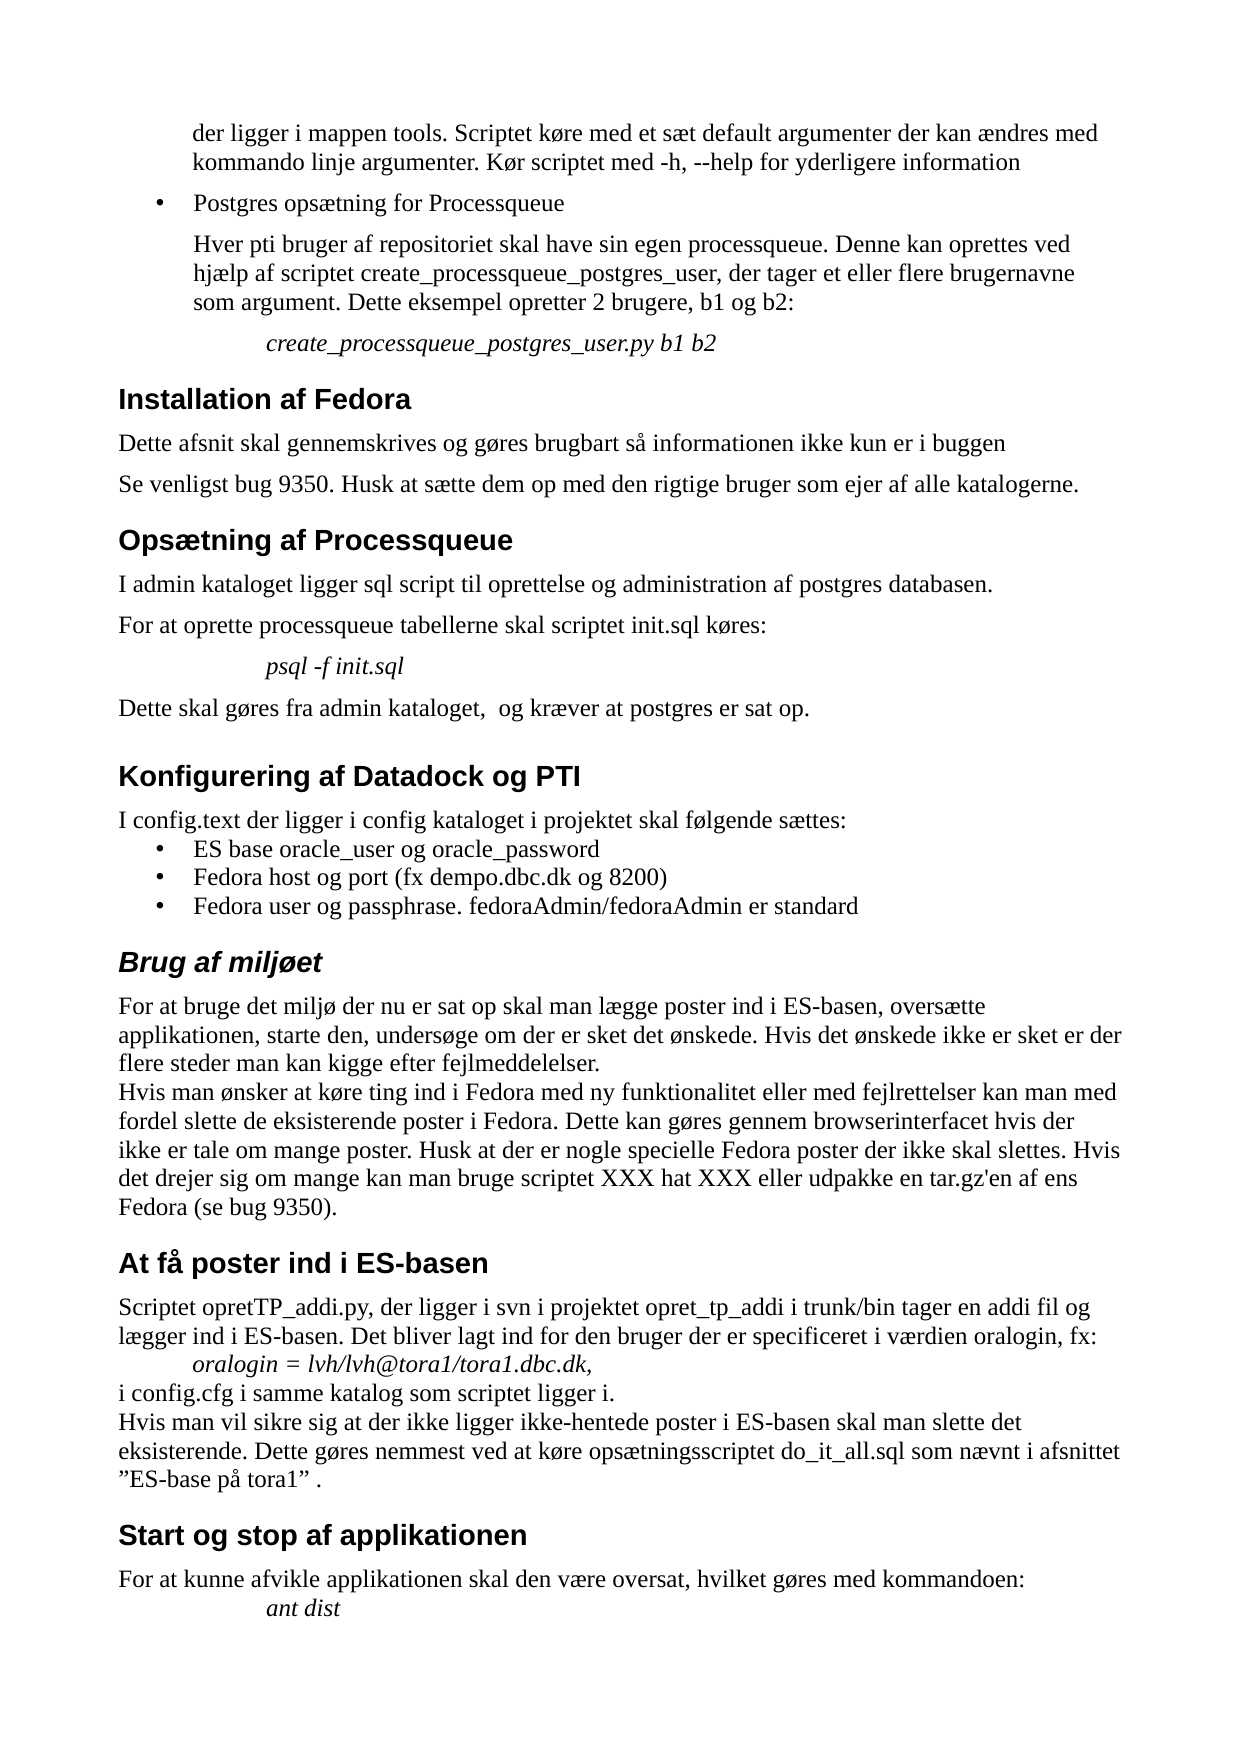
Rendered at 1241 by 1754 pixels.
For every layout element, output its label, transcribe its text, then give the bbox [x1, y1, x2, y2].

text Hvis man vil sikre sig at der ikke ligger ikke-hentede poster i ES-basen skal man slette det eksisterende. Dette gøres nemmest ved at køre opsætningsscriptet do_it_all.sql som nævnt i afsnittet ”ES-base på tora1” . [118, 1407, 1122, 1493]
list ES base oracle_user og oracle_password [156, 834, 1122, 862]
text ant dist [118, 1593, 1122, 1622]
list Fedora user og passphrase. fedoraAdmin/fedoraAdmin er standard [156, 891, 1122, 920]
subtitle Start og stop af applikationen [118, 1518, 1122, 1552]
text der ligger i mappen tools. Scriptet køre med et sæt default argumenter der kan ændres med kommando linje argumenter. Kør scriptet med -h, --help for yderligere information [118, 118, 1122, 176]
text Scriptet opretTP_addi.py, der ligger i svn i projektet opret_tp_addi i trunk/bin tager en addi fil og lægger ind i ES-basen. Det bliver lagt ind for den bruger der er specificeret i værdien oralogin, fx: [118, 1292, 1122, 1349]
text psql -f init.sql [118, 651, 1122, 680]
text i config.cfg i samme katalog som scriptet ligger i. [118, 1378, 1122, 1407]
text oralogin = lvh/lvh@tora1/tora1.dbc.dk, [118, 1349, 1122, 1378]
text Hvis man ønsker at køre ting ind i Fedora med ny funktionalitet eller med fejlrettelser kan man med fordel slette de eksisterende poster i Fedora. Dette kan gøres gennem browserinterfacet hvis der ikke er tale om mange poster. Husk at der er nogle specielle Fedora poster der ikke skal slettes. Hvis det drejer sig om mange kan man bruge scriptet XXX hat XXX eller udpakke en tar.gz'en af ens Fedora (se bug 9350). [118, 1077, 1122, 1221]
subtitle Brug af miljøet [118, 945, 1122, 978]
text Dette afsnit skal gennemskrives og gøres brugbart så informationen ikke kun er i buggen [118, 428, 1122, 457]
subtitle Opsætning af Processqueue [118, 523, 1122, 556]
text I admin kataloget ligger sql script til oprettelse og administration af postgres databasen. [118, 569, 1122, 598]
subtitle Installation af Fedora [118, 382, 1122, 415]
text For at bruge det miljø der nu er sat op skal man lægge poster ind i ES-basen, oversætte applikationen, starte den, undersøge om der er sket det ønskede. Hvis det ønskede ikke er sket er der flere steder man kan kigge efter fejlmeddelelser. [118, 991, 1122, 1077]
text create_processqueue_postgres_user.py b1 b2 [118, 328, 1122, 357]
list Fedora host og port (fx dempo.dbc.dk og 8200) [156, 862, 1122, 891]
subtitle At få poster ind i ES-basen [118, 1246, 1122, 1279]
text I config.text der ligger i config kataloget i projektet skal følgende sættes: [118, 805, 1122, 834]
list Postgres opsætning for Processqueue [156, 188, 1122, 217]
list Hver pti bruger af repositoriet skal have sin egen processqueue. Denne kan oprettes ved hjælp af scriptet create_processqueue_postgres_user, der tager et eller flere brugernavne som argument. Dette eksempel opretter 2 brugere, b1 og b2: [156, 229, 1122, 316]
text Se venligst bug 9350. Husk at sætte dem op med den rigtige bruger som ejer af alle katalogerne. [118, 469, 1122, 498]
text For at oprette processqueue tabellerne skal scriptet init.sql køres: [118, 610, 1122, 639]
subtitle Konfigurering af Datadock og PTI [118, 759, 1122, 792]
text For at kunne afvikle applikationen skal den være oversat, hvilket gøres med kommandoen: [118, 1564, 1122, 1593]
text Dette skal gøres fra admin kataloget, og kræver at postgres er sat op. [118, 693, 1122, 721]
